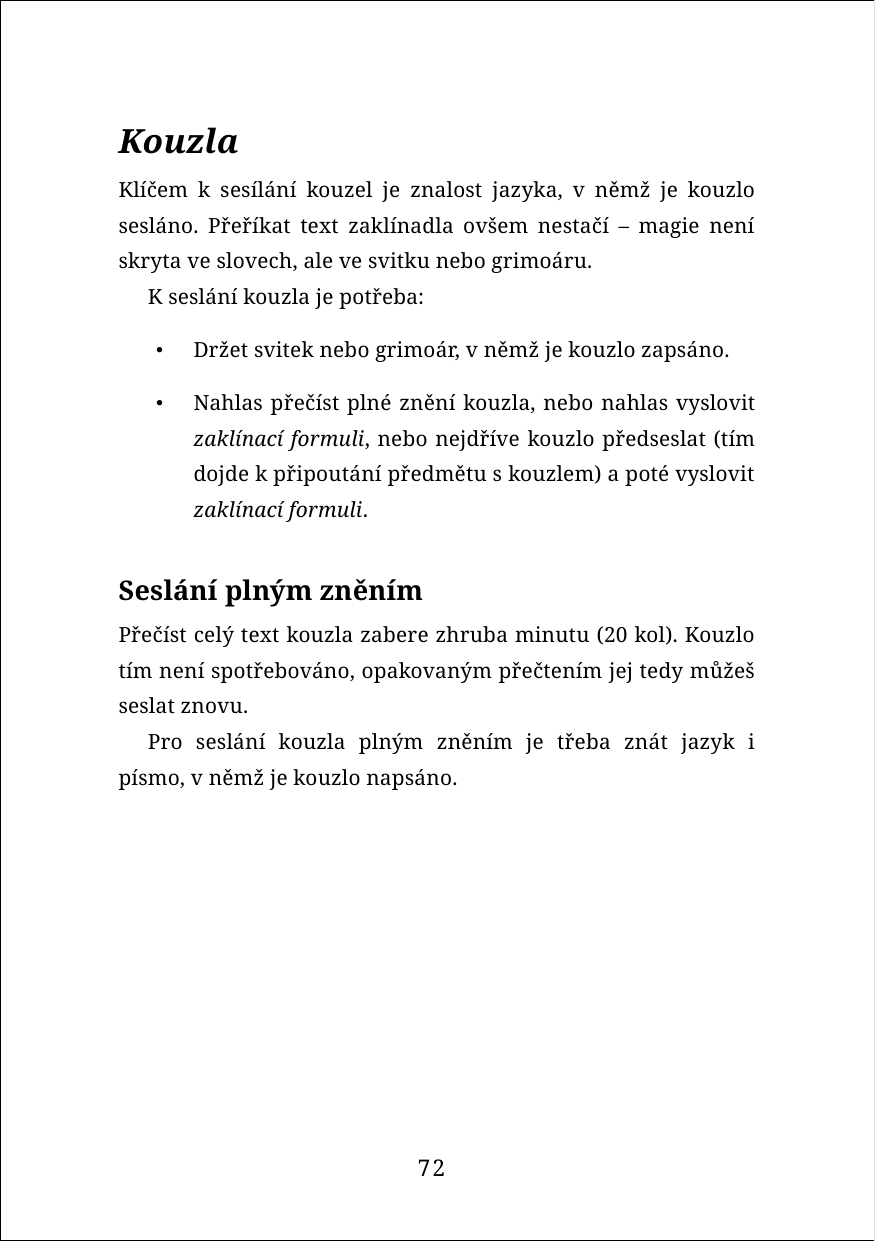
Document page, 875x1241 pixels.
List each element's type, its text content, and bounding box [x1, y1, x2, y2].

text Přečíst celý text kouzla zabere zhruba minutu (20 kol). Kouzlo tím není spotřebováno, opakovaným přečtením jej tedy můžeš seslat znovu. Pro seslání kouzla plným zněním je třeba znát jazyk i písmo, v němž je kouzlo napsáno. [118, 621, 756, 791]
list Nahlas přečíst plné znění kouzla, nebo nahlas vyslovit zaklínací formuli, nebo nejdříve kouzlo předseslat (tím dojde k připoutání předmětu s kouzlem) a poté vyslovit zaklínací formuli. [156, 388, 756, 523]
list Držet svitek nebo grimoár, v němž je kouzlo zapsáno. [156, 335, 756, 364]
subtitle Kouzla [118, 118, 756, 164]
text Klíčem k sesílání kouzel je znalost jazyka, v němž je kouzlo sesláno. Přeříkat text zaklínadla ovšem nestačí – magie není skryta ve slovech, ale ve svitku nebo grimoáru. K seslání kouzla je potřeba: [118, 175, 756, 310]
subtitle Seslání plným zněním [118, 572, 756, 609]
